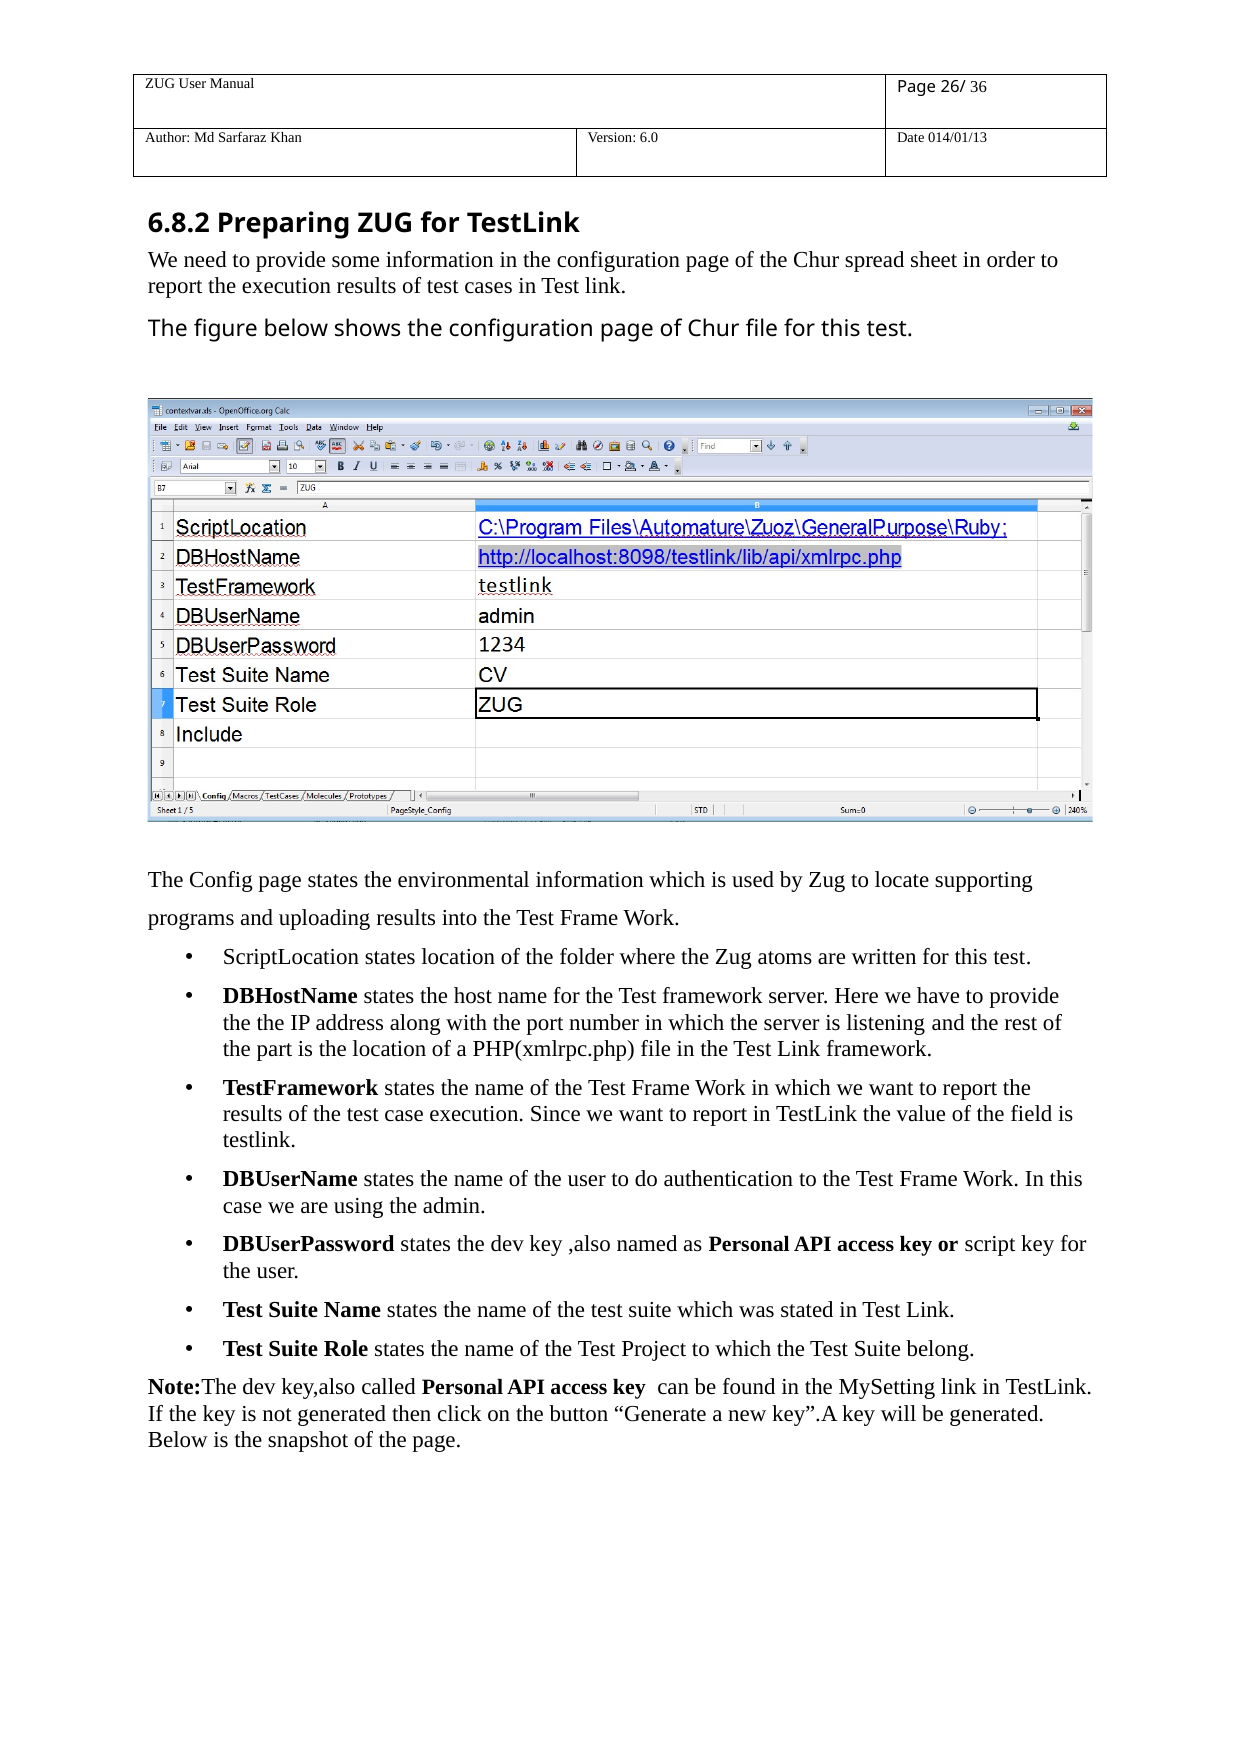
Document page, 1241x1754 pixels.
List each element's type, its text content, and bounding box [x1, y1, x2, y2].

list DBUserName states the name of the user to do authentication to the Test Frame Work. In this case we are using the admin. [185, 1165, 1092, 1218]
text Note:The dev key,also called Personal API access key can be found in the MySetting link in TestLink. If the key is not generated then click on the button “Generate a new key”.A key will be generated. Below is the snapshot of the page. [148, 1373, 1092, 1452]
list Test Suite Name states the name of the test suite which was stated in Test Link. [185, 1296, 1092, 1322]
list DBUserPassword states the dev key ,also named as Personal API access key or script key for the user. [185, 1231, 1092, 1283]
subtitle 6.8.2 Preparing ZUG for TestLink [148, 203, 1092, 240]
text The figure below shows the configuration page of Chur file for this test. [148, 311, 1092, 343]
list TestFramework states the name of the Test Frame Work in which we want to report the results of the test case execution. Since we want to report in TestLink the value of the field is testlink. [185, 1074, 1092, 1153]
list DBHostName states the host name for the Test framework server. Here we have to provide the the IP address along with the port number in which the server is listening and the rest of the part is the location of a PHP(xmlrpc.php) file in the Test Link framework. [185, 982, 1092, 1061]
text The Config page states the environmental information which is used by Zug to locate supporting [148, 866, 1092, 892]
text We need to provide some information in the configuration page of the Chur spread sheet in order to report the execution results of test cases in Test link. [148, 246, 1092, 299]
picture [147, 398, 1093, 822]
list ScriptLocation states location of the folder where the Zug atoms are written for this test. [185, 943, 1092, 970]
text programs and uploading results into the Test Frame Work. [148, 904, 1092, 931]
list Test Suite Role states the name of the Test Project to which the Test Suite belong. [185, 1334, 1092, 1361]
